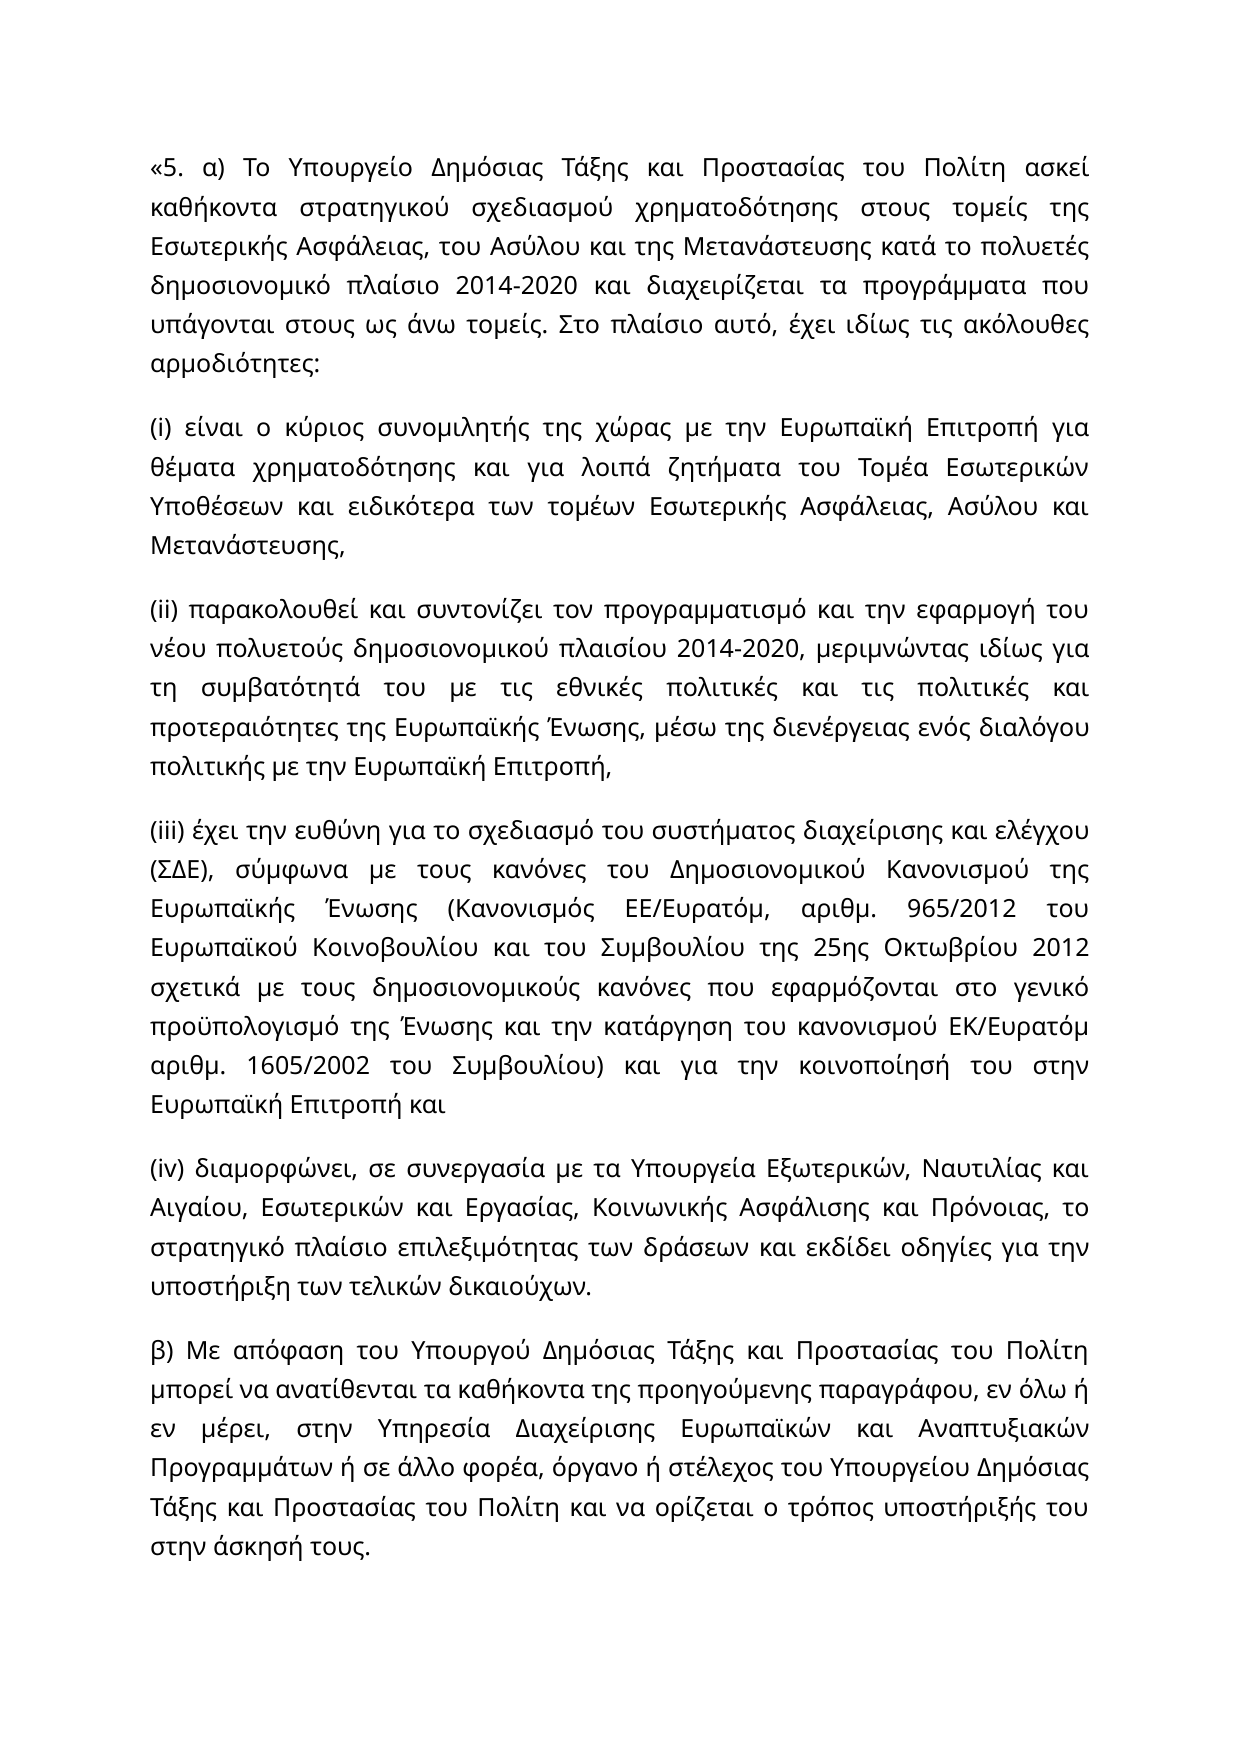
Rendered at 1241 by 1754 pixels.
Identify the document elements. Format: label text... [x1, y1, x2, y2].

text (iii) έχει την ευθύνη για το σχεδιασμό του συστήματος διαχείρισης και ελέγχου (ΣΔΕ), σύμφωνα με τους κανόνες του Δημοσιονομικού Κανονισμού της Ευρωπαϊκής Ένωσης (Κανονισμός ΕΕ/Ευρατόμ, αριθμ. 965/2012 του Ευρωπαϊκού Κοινοβουλίου και του Συμβουλίου της 25ης Οκτωβρίου 2012 σχετικά με τους δημοσιονομικούς κανόνες που εφαρμόζονται στο γενικό προϋπολογισμό της Ένωσης και την κατάργηση του κανονισμού ΕΚ/Ευρατόμ αριθμ. 1605/2002 του Συμβουλίου) και για την κοινοποίησή του στην Ευρωπαϊκή Επιτροπή και [150, 812, 1090, 1121]
text β) Με απόφαση του Υπουργού Δημόσιας Τάξης και Προστασίας του Πολίτη μπορεί να ανατίθενται τα καθήκοντα της προηγούμενης παραγράφου, εν όλω ή εν μέρει, στην Υπηρεσία Διαχείρισης Ευρωπαϊκών και Αναπτυξιακών Προγραμμάτων ή σε άλλο φορέα, όργανο ή στέλεχος του Υπουργείου Δημόσιας Τάξης και Προστασίας του Πολίτη και να ορίζεται ο τρόπος υποστήριξής του στην άσκησή τους. [150, 1332, 1090, 1562]
text (iv) διαμορφώνει, σε συνεργασία με τα Υπουργεία Εξωτερικών, Ναυτιλίας και Αιγαίου, Εσωτερικών και Εργασίας, Κοινωνικής Ασφάλισης και Πρόνοιας, το στρατηγικό πλαίσιο επιλεξιμότητας των δράσεων και εκδίδει οδηγίες για την υποστήριξη των τελικών δικαιούχων. [150, 1151, 1090, 1302]
text (ii) παρακολουθεί και συντονίζει τον προγραμματισμό και την εφαρμογή του νέου πολυετούς δημοσιονομικού πλαισίου 2014-2020, μεριμνώντας ιδίως για τη συμβατότητά του με τις εθνικές πολιτικές και τις πολιτικές και προτεραιότητες της Ευρωπαϊκής Ένωσης, μέσω της διενέργειας ενός διαλόγου πολιτικής με την Ευρωπαϊκή Επιτροπή, [150, 592, 1090, 782]
text (i) είναι ο κύριος συνομιλητής της χώρας με την Ευρωπαϊκή Επιτροπή για θέματα χρηματοδότησης και για λοιπά ζητήματα του Τομέα Εσωτερικών Υποθέσεων και ειδικότερα των τομέων Εσωτερικής Ασφάλειας, Ασύλου και Μετανάστευσης, [150, 410, 1090, 562]
text «5. α) Το Υπουργείο Δημόσιας Τάξης και Προστασίας του Πολίτη ασκεί καθήκοντα στρατηγικού σχεδιασμού χρηματοδότησης στους τομείς της Εσωτερικής Ασφάλειας, του Ασύλου και της Μετανάστευσης κατά το πολυετές δημοσιονομικό πλαίσιο 2014-2020 και διαχειρίζεται τα προγράμματα που υπάγονται στους ως άνω τομείς. Στο πλαίσιο αυτό, έχει ιδίως τις ακόλουθες αρμοδιότητες: [150, 150, 1090, 380]
